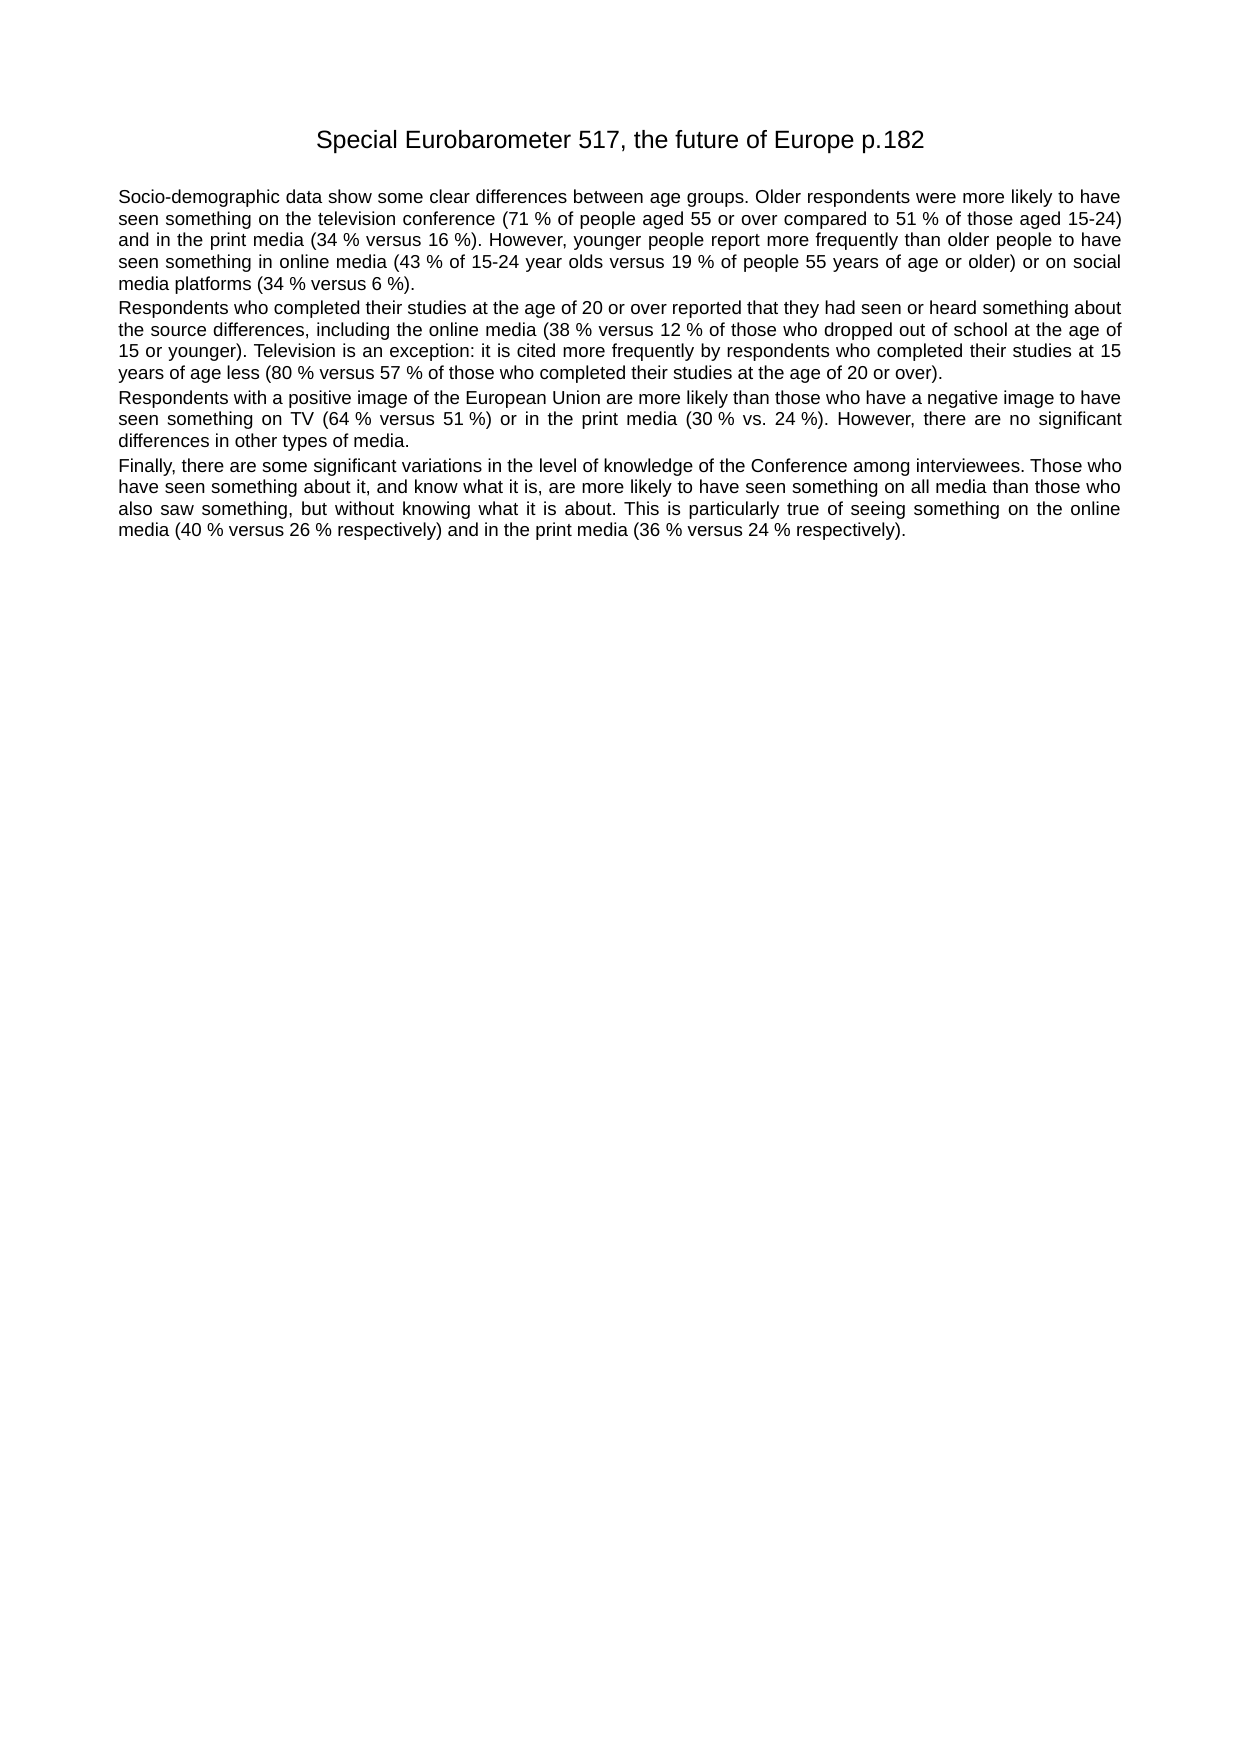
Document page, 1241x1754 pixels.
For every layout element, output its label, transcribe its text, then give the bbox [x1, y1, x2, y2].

text Finally, there are some significant variations in the level of knowledge of the Conference among interviewees. Those who have seen something about it, and know what it is, are more likely to have seen something on all media than those who also saw something, but without knowing what it is about. This is particularly true of seeing something on the online media (40 % versus 26 % respectively) and in the print media (36 % versus 24 % respectively). [118, 454, 1122, 541]
text Socio-demographic data show some clear differences between age groups. Older respondents were more likely to have seen something on the television conference (71 % of people aged 55 or over compared to 51 % of those aged 15-24) and in the print media (34 % versus 16 %). However, younger people report more frequently than older people to have seen something in online media (43 % of 15-24 year olds versus 19 % of people 55 years of age or older) or on social media platforms (34 % versus 6 %). [118, 186, 1122, 294]
text Respondents with a positive image of the European Union are more likely than those who have a negative image to have seen something on TV (64 % versus 51 %) or in the print media (30 % vs. 24 %). However, there are no significant differences in other types of media. [118, 387, 1122, 451]
text Respondents who completed their studies at the age of 20 or over reported that they had seen or heard something about the source differences, including the online media (38 % versus 12 % of those who dropped out of school at the age of 15 or younger). Television is an exception: it is cited more frequently by respondents who completed their studies at 15 years of age less (80 % versus 57 % of those who completed their studies at the age of 20 or over). [118, 297, 1122, 383]
